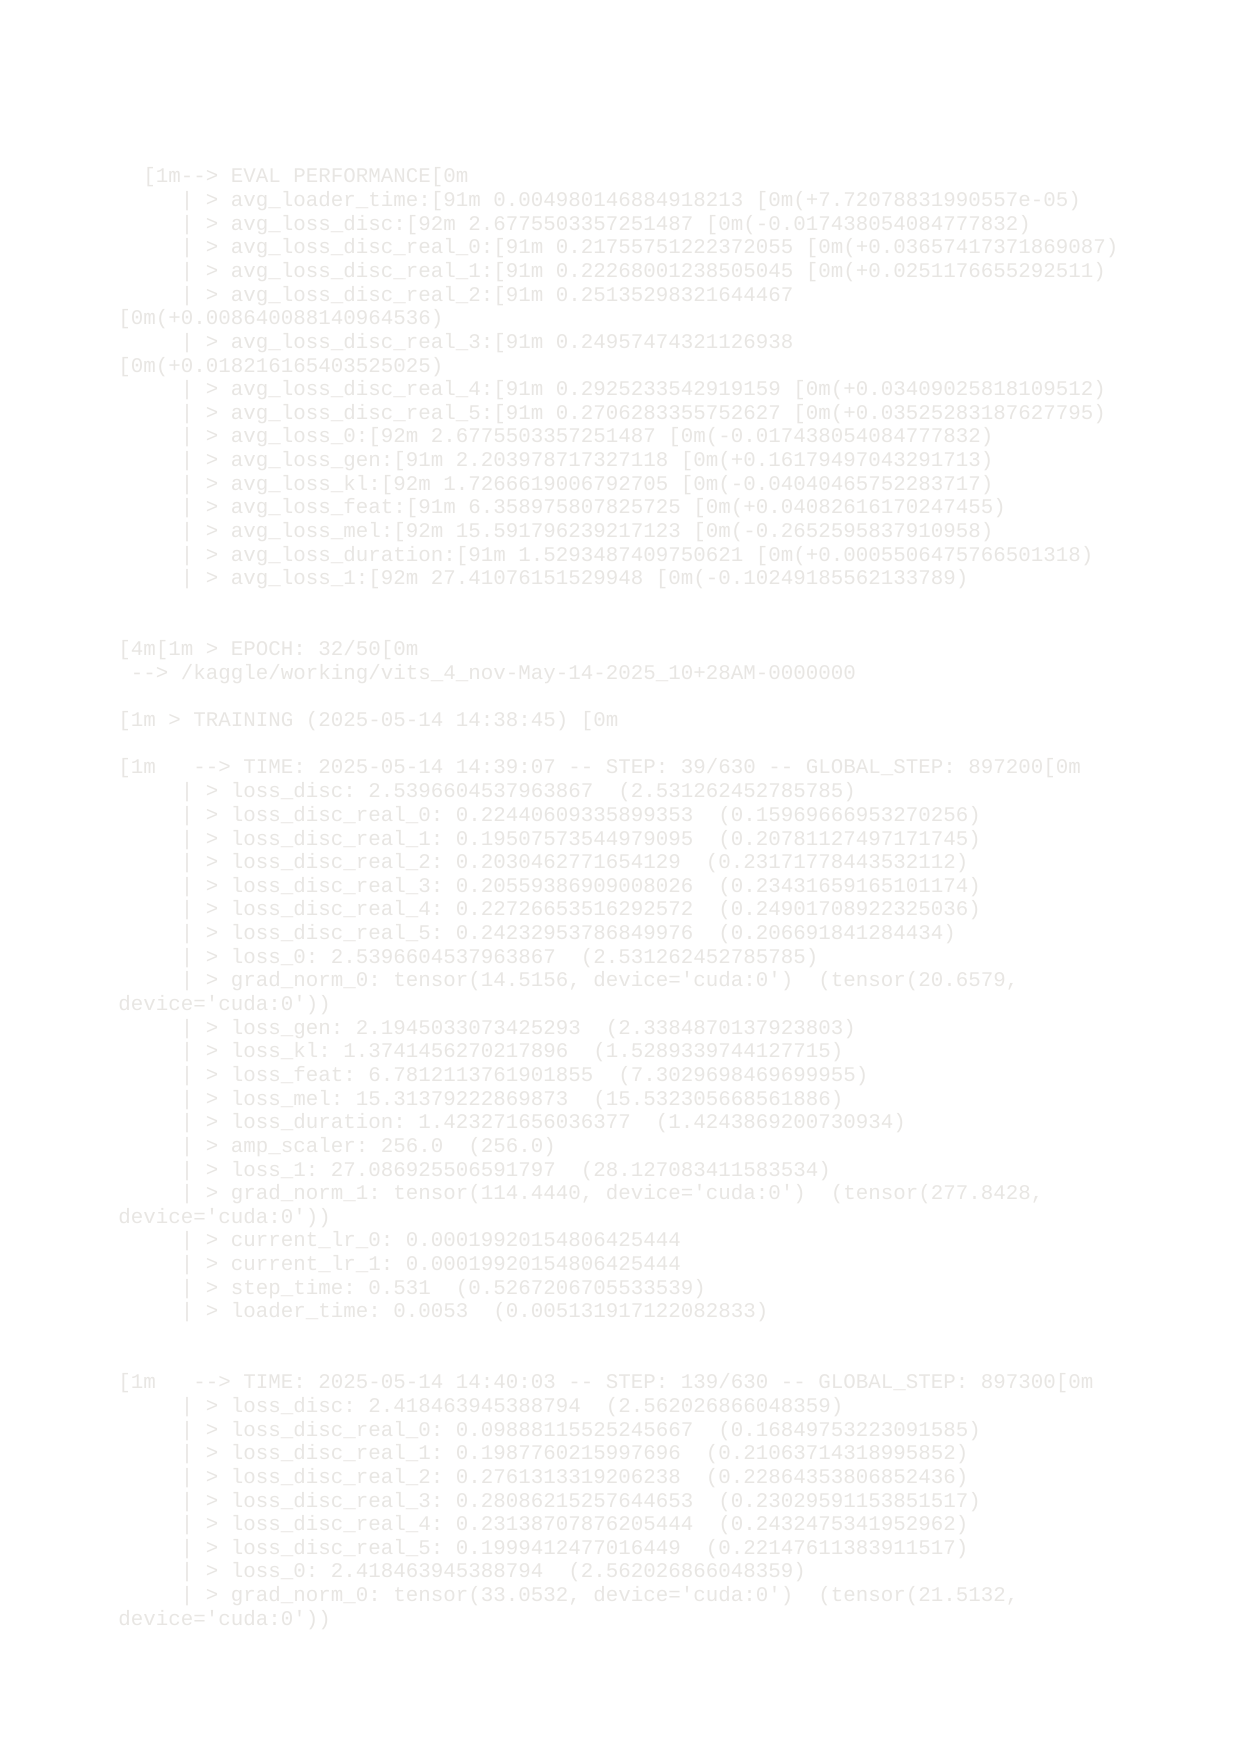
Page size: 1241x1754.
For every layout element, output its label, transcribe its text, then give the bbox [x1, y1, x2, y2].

text | > current_lr_1: 0.00019920154806425444 [118, 1253, 1122, 1277]
text | > avg_loss_disc_real_4:[91m 0.2925233542919159 [0m(+0.03409025818109512) [118, 378, 1122, 402]
text | > grad_norm_1: tensor(114.4440, device='cuda:0') (tensor(277.8428, device='cuda:0')) [118, 1182, 1122, 1229]
text | > loss_1: 27.086925506591797 (28.127083411583534) [118, 1158, 1122, 1182]
text | > step_time: 0.531 (0.5267206705533539) [118, 1277, 1122, 1300]
text | > loss_disc_real_0: 0.22440609335899353 (0.15969666953270256) [118, 804, 1122, 827]
text | > avg_loss_disc_real_5:[91m 0.2706283355752627 [0m(+0.03525283187627795) [118, 402, 1122, 426]
text | > loss_disc: 2.418463945388794 (2.562026866048359) [118, 1395, 1122, 1419]
text | > loss_disc_real_4: 0.23138707876205444 (0.2432475341952962) [118, 1513, 1122, 1537]
text | > avg_loader_time:[91m 0.004980146884918213 [0m(+7.72078831990557e-05) [118, 189, 1122, 213]
text | > loss_disc_real_3: 0.20559386909008026 (0.23431659165101174) [118, 875, 1122, 898]
text | > loss_mel: 15.31379222869873 (15.532305668561886) [118, 1088, 1122, 1111]
text | > loss_disc_real_5: 0.24232953786849976 (0.206691841284434) [118, 922, 1122, 946]
text | > loss_duration: 1.423271656036377 (1.4243869200730934) [118, 1111, 1122, 1135]
text | > avg_loss_0:[92m 2.6775503357251487 [0m(-0.017438054084777832) [118, 426, 1122, 449]
text | > current_lr_0: 0.00019920154806425444 [118, 1229, 1122, 1253]
text | > loss_kl: 1.3741456270217896 (1.5289339744127715) [118, 1040, 1122, 1064]
text | > loss_disc_real_2: 0.2030462771654129 (0.23171778443532112) [118, 851, 1122, 875]
text | > loss_disc: 2.5396604537963867 (2.531262452785785) [118, 780, 1122, 804]
text | > avg_loss_kl:[92m 1.7266619006792705 [0m(-0.04040465752283717) [118, 473, 1122, 496]
text | > grad_norm_0: tensor(14.5156, device='cuda:0') (tensor(20.6579, device='cuda:0')) [118, 969, 1122, 1017]
text | > avg_loss_disc_real_0:[91m 0.21755751222372055 [0m(+0.03657417371869087) [118, 236, 1122, 260]
text | > avg_loss_disc:[92m 2.6775503357251487 [0m(-0.017438054084777832) [118, 213, 1122, 236]
text | > amp_scaler: 256.0 (256.0) [118, 1135, 1122, 1158]
text | > loss_disc_real_4: 0.22726653516292572 (0.24901708922325036) [118, 898, 1122, 922]
text | > avg_loss_disc_real_1:[91m 0.22268001238505045 [0m(+0.0251176655292511) [118, 260, 1122, 284]
text | > loss_gen: 2.1945033073425293 (2.3384870137923803) [118, 1017, 1122, 1040]
text | > loss_0: 2.418463945388794 (2.562026866048359) [118, 1561, 1122, 1584]
text | > avg_loss_mel:[92m 15.591796239217123 [0m(-0.2652595837910958) [118, 520, 1122, 544]
text | > loss_0: 2.5396604537963867 (2.531262452785785) [118, 946, 1122, 969]
text | > loss_disc_real_5: 0.1999412477016449 (0.22147611383911517) [118, 1537, 1122, 1561]
text [4m[1m > EPOCH: 32/50[0m [118, 638, 1122, 662]
text | > loss_disc_real_1: 0.19507573544979095 (0.20781127497171745) [118, 827, 1122, 851]
text [1m--> EVAL PERFORMANCE[0m [118, 165, 1122, 189]
text | > avg_loss_gen:[91m 2.203978717327118 [0m(+0.16179497043291713) [118, 449, 1122, 473]
text | > loss_disc_real_2: 0.2761313319206238 (0.22864353806852436) [118, 1466, 1122, 1489]
text | > loss_disc_real_3: 0.28086215257644653 (0.23029591153851517) [118, 1489, 1122, 1513]
text | > loss_feat: 6.7812113761901855 (7.3029698469699955) [118, 1064, 1122, 1088]
text | > loss_disc_real_1: 0.1987760215997696 (0.21063714318995852) [118, 1442, 1122, 1466]
text | > avg_loss_disc_real_2:[91m 0.25135298321644467 [0m(+0.008640088140964536) [118, 284, 1122, 331]
text --> /kaggle/working/vits_4_nov-May-14-2025_10+28AM-0000000 [118, 662, 1122, 686]
text | > loader_time: 0.0053 (0.005131917122082833) [118, 1300, 1122, 1324]
text | > avg_loss_feat:[91m 6.358975807825725 [0m(+0.04082616170247455) [118, 496, 1122, 520]
text | > avg_loss_duration:[91m 1.5293487409750621 [0m(+0.0005506475766501318) [118, 544, 1122, 567]
text [1m --> TIME: 2025-05-14 14:40:03 -- STEP: 139/630 -- GLOBAL_STEP: 897300[0m [118, 1371, 1122, 1395]
text | > grad_norm_0: tensor(33.0532, device='cuda:0') (tensor(21.5132, device='cuda:0')) [118, 1584, 1122, 1631]
text | > avg_loss_disc_real_3:[91m 0.24957474321126938 [0m(+0.018216165403525025) [118, 331, 1122, 378]
text | > avg_loss_1:[92m 27.41076151529948 [0m(-0.10249185562133789) [118, 567, 1122, 591]
text [1m --> TIME: 2025-05-14 14:39:07 -- STEP: 39/630 -- GLOBAL_STEP: 897200[0m [118, 757, 1122, 780]
text [1m > TRAINING (2025-05-14 14:38:45) [0m [118, 709, 1122, 733]
text | > loss_disc_real_0: 0.09888115525245667 (0.16849753223091585) [118, 1419, 1122, 1442]
